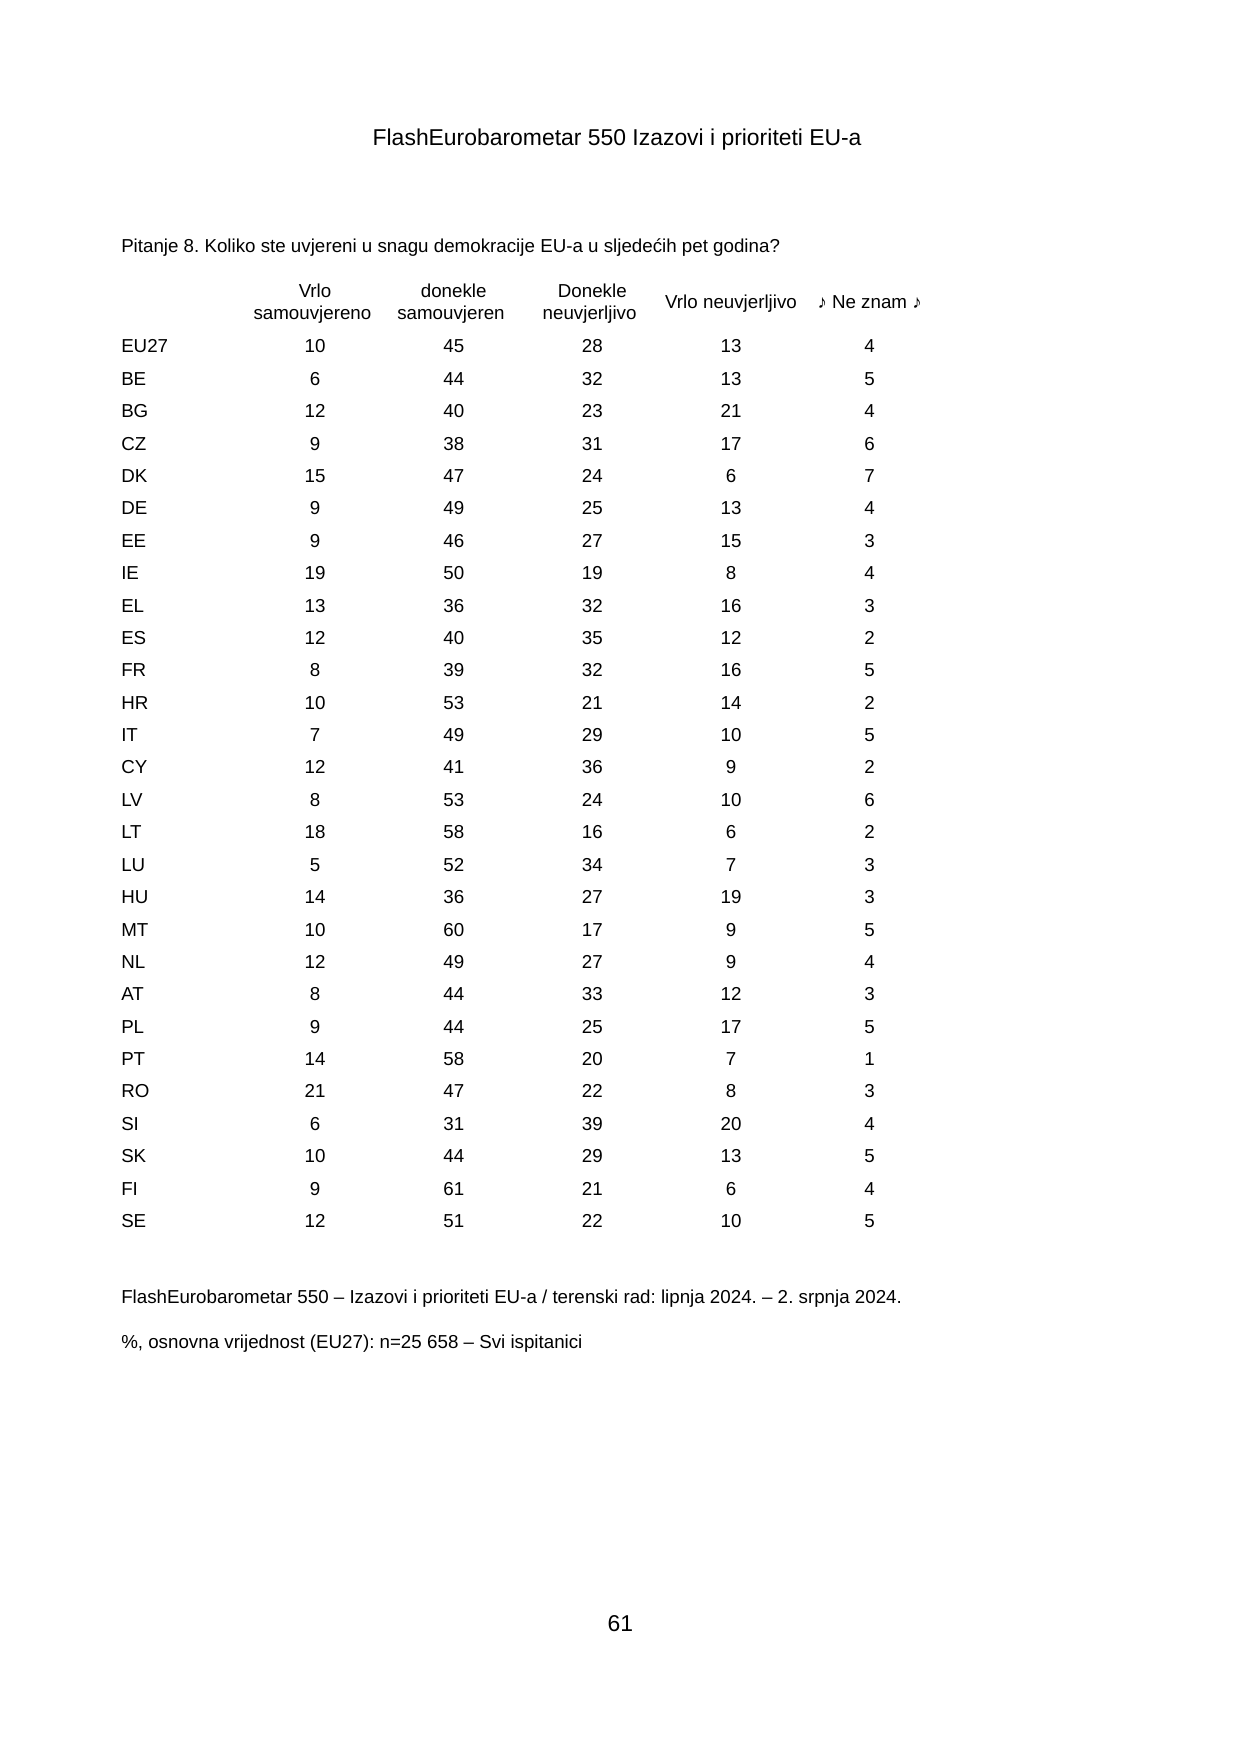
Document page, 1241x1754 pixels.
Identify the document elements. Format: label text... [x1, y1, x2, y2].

table_cell 34 [523, 848, 661, 881]
table_cell 16 [661, 654, 800, 686]
table_cell 9 [245, 1010, 384, 1042]
table_cell 6 [661, 459, 800, 492]
table_cell ES [118, 621, 182, 654]
table_cell 13 [661, 1140, 800, 1172]
table_cell [182, 816, 245, 848]
table_cell [182, 524, 245, 557]
table_cell 21 [661, 395, 800, 427]
table_cell HU [118, 881, 182, 913]
table_cell [182, 589, 245, 621]
table_cell MT [118, 913, 182, 945]
table_cell 12 [245, 945, 384, 978]
table_cell 12 [661, 621, 800, 654]
table_cell 22 [523, 1075, 661, 1107]
table_cell 36 [523, 751, 661, 783]
table_cell 40 [384, 621, 523, 654]
table_cell 13 [661, 492, 800, 524]
table_cell [118, 1237, 182, 1269]
table_cell 27 [523, 881, 661, 913]
table_cell 40 [384, 395, 523, 427]
table_cell 25 [523, 1010, 661, 1042]
table_cell 16 [523, 816, 661, 848]
table_cell 21 [245, 1075, 384, 1107]
table_cell CZ [118, 427, 182, 459]
table_cell FlashEurobarometar 550 – Izazovi i prioriteti EU-a / terenski rad: lipnja 2024. – 2. srpnja 2024. [118, 1269, 939, 1325]
table_cell 3 [800, 524, 939, 557]
table_cell 5 [800, 1010, 939, 1042]
table_cell Vrlo neuvjerljivo [661, 274, 800, 330]
table_cell 44 [384, 978, 523, 1010]
table_cell PT [118, 1043, 182, 1075]
table_cell [182, 848, 245, 881]
table_cell 36 [384, 881, 523, 913]
table_cell 31 [384, 1107, 523, 1140]
table_cell SI [118, 1107, 182, 1140]
table_cell [182, 427, 245, 459]
table_cell 18 [245, 816, 384, 848]
table_cell 3 [800, 589, 939, 621]
table_cell 60 [384, 913, 523, 945]
table_cell 8 [245, 654, 384, 686]
table_cell [182, 1075, 245, 1107]
table_cell Vrlo samouvjereno [245, 274, 384, 330]
table_cell 5 [800, 1205, 939, 1237]
table_cell 13 [661, 362, 800, 394]
table_cell PL [118, 1010, 182, 1042]
table_cell 13 [245, 589, 384, 621]
table_cell 12 [245, 751, 384, 783]
table_cell 2 [800, 751, 939, 783]
table_cell [182, 881, 245, 913]
table_cell 4 [800, 557, 939, 589]
table_cell [182, 557, 245, 589]
table_cell 21 [523, 1172, 661, 1204]
table_cell 39 [384, 654, 523, 686]
table_cell [800, 1237, 939, 1269]
table_cell 14 [245, 881, 384, 913]
table_cell 44 [384, 1010, 523, 1042]
table_cell 49 [384, 492, 523, 524]
table_cell LV [118, 783, 182, 816]
table_cell [245, 1237, 384, 1269]
table_cell BE [118, 362, 182, 394]
table_cell Donekle neuvjerljivo [523, 274, 661, 330]
table_cell 29 [523, 719, 661, 751]
table_cell EU27 [118, 330, 182, 362]
table_cell [182, 719, 245, 751]
table_cell LU [118, 848, 182, 881]
table_cell 52 [384, 848, 523, 881]
table_cell 5 [800, 654, 939, 686]
table_cell 6 [800, 427, 939, 459]
table_cell 31 [523, 427, 661, 459]
table_cell 6 [661, 1172, 800, 1204]
table_cell 6 [245, 1107, 384, 1140]
table_cell [182, 1107, 245, 1140]
table_cell 9 [245, 1172, 384, 1204]
table_cell 5 [800, 913, 939, 945]
table_cell 9 [661, 751, 800, 783]
table_cell 15 [245, 459, 384, 492]
table_cell 10 [661, 783, 800, 816]
table_cell 4 [800, 492, 939, 524]
table_cell 5 [800, 1140, 939, 1172]
table_cell 10 [661, 1205, 800, 1237]
table_cell SE [118, 1205, 182, 1237]
table_cell ♪ Ne znam ♪ [800, 274, 939, 330]
table_cell AT [118, 978, 182, 1010]
table_cell 47 [384, 459, 523, 492]
table_cell 10 [245, 1140, 384, 1172]
table_cell [182, 492, 245, 524]
table_cell 29 [523, 1140, 661, 1172]
table_cell 49 [384, 719, 523, 751]
table_cell HR [118, 686, 182, 718]
table_cell [182, 1043, 245, 1075]
table_cell [182, 459, 245, 492]
table_cell [182, 654, 245, 686]
table_cell 19 [661, 881, 800, 913]
table_cell DK [118, 459, 182, 492]
table_cell 4 [800, 330, 939, 362]
table_cell 2 [800, 816, 939, 848]
table_cell 17 [661, 427, 800, 459]
table_cell 32 [523, 589, 661, 621]
table_cell 6 [800, 783, 939, 816]
table_cell IT [118, 719, 182, 751]
table_cell BG [118, 395, 182, 427]
table_cell 8 [245, 783, 384, 816]
table_cell 5 [800, 719, 939, 751]
table_cell 32 [523, 654, 661, 686]
table_cell 49 [384, 945, 523, 978]
table_cell 20 [661, 1107, 800, 1140]
table_cell [384, 1237, 523, 1269]
table_cell 6 [245, 362, 384, 394]
table_cell [182, 1172, 245, 1204]
table_cell 9 [245, 427, 384, 459]
table_cell 32 [523, 362, 661, 394]
table_cell EE [118, 524, 182, 557]
table_cell 19 [523, 557, 661, 589]
table_cell [182, 1237, 245, 1269]
table_cell 9 [661, 913, 800, 945]
table_cell 14 [661, 686, 800, 718]
table_cell 51 [384, 1205, 523, 1237]
table_cell 41 [384, 751, 523, 783]
table_cell 58 [384, 816, 523, 848]
table_cell 15 [661, 524, 800, 557]
table_cell 8 [661, 1075, 800, 1107]
table_cell [523, 1237, 661, 1269]
table_cell [182, 395, 245, 427]
table_cell 14 [245, 1043, 384, 1075]
table_cell [182, 913, 245, 945]
table_cell 19 [245, 557, 384, 589]
table_cell SK [118, 1140, 182, 1172]
table_cell [182, 945, 245, 978]
table_cell 6 [661, 816, 800, 848]
table_cell 4 [800, 395, 939, 427]
table_cell 44 [384, 1140, 523, 1172]
table_cell 7 [661, 1043, 800, 1075]
table_cell [182, 751, 245, 783]
table_cell [182, 978, 245, 1010]
table_cell 17 [661, 1010, 800, 1042]
table_cell 2 [800, 686, 939, 718]
table_cell LT [118, 816, 182, 848]
table_cell %, osnovna vrijednost (EU27): n=25 658 – Svi ispitanici [118, 1325, 939, 1357]
table_cell FR [118, 654, 182, 686]
table_cell 8 [245, 978, 384, 1010]
table_cell 44 [384, 362, 523, 394]
table_cell 5 [245, 848, 384, 881]
table_cell 27 [523, 524, 661, 557]
table_cell 13 [661, 330, 800, 362]
table_cell 27 [523, 945, 661, 978]
table_cell 25 [523, 492, 661, 524]
table_cell 33 [523, 978, 661, 1010]
table_cell 21 [523, 686, 661, 718]
table_cell 1 [800, 1043, 939, 1075]
table_cell RO [118, 1075, 182, 1107]
table_cell 24 [523, 783, 661, 816]
table_cell [182, 362, 245, 394]
table_cell 39 [523, 1107, 661, 1140]
table_cell 35 [523, 621, 661, 654]
table_cell 3 [800, 978, 939, 1010]
table_cell 46 [384, 524, 523, 557]
table_cell 50 [384, 557, 523, 589]
table_cell 3 [800, 1075, 939, 1107]
table_cell 9 [661, 945, 800, 978]
table_cell [182, 1205, 245, 1237]
table_cell [182, 1010, 245, 1042]
table_cell 36 [384, 589, 523, 621]
table_cell 7 [245, 719, 384, 751]
table_cell 10 [245, 913, 384, 945]
table_cell 5 [800, 362, 939, 394]
table_cell 58 [384, 1043, 523, 1075]
table_cell [182, 686, 245, 718]
table_cell [182, 274, 245, 330]
table_cell DE [118, 492, 182, 524]
table_cell 45 [384, 330, 523, 362]
table_cell 23 [523, 395, 661, 427]
table_cell 16 [661, 589, 800, 621]
table_cell [182, 783, 245, 816]
table_cell [661, 1237, 800, 1269]
table_cell [182, 1140, 245, 1172]
table_cell 17 [523, 913, 661, 945]
table_cell 4 [800, 1107, 939, 1140]
table_cell [118, 274, 182, 330]
table_cell donekle samouvjeren [384, 274, 523, 330]
table_cell 12 [661, 978, 800, 1010]
table_cell 2 [800, 621, 939, 654]
table_cell 10 [661, 719, 800, 751]
table_cell 8 [661, 557, 800, 589]
table_cell 47 [384, 1075, 523, 1107]
table_cell 7 [800, 459, 939, 492]
table_cell 28 [523, 330, 661, 362]
table_cell CY [118, 751, 182, 783]
table_cell 9 [245, 492, 384, 524]
table_cell FI [118, 1172, 182, 1204]
table_cell 61 [384, 1172, 523, 1204]
table_cell NL [118, 945, 182, 978]
table_cell [182, 330, 245, 362]
table_cell 4 [800, 1172, 939, 1204]
table_cell 10 [245, 330, 384, 362]
table_cell [182, 621, 245, 654]
table_cell 53 [384, 783, 523, 816]
table_cell 12 [245, 1205, 384, 1237]
table_cell 53 [384, 686, 523, 718]
table_cell 22 [523, 1205, 661, 1237]
table_header Pitanje 8. Koliko ste uvjereni u snagu demokracije EU-a u sljedećih pet godina? [118, 218, 939, 274]
table_cell 3 [800, 848, 939, 881]
table_cell 12 [245, 395, 384, 427]
table_cell 4 [800, 945, 939, 978]
table_cell IE [118, 557, 182, 589]
table_cell 20 [523, 1043, 661, 1075]
table_cell 3 [800, 881, 939, 913]
table_cell 10 [245, 686, 384, 718]
table_cell EL [118, 589, 182, 621]
table_cell 9 [245, 524, 384, 557]
table_cell 12 [245, 621, 384, 654]
table_cell 24 [523, 459, 661, 492]
table_cell 38 [384, 427, 523, 459]
table_cell 7 [661, 848, 800, 881]
